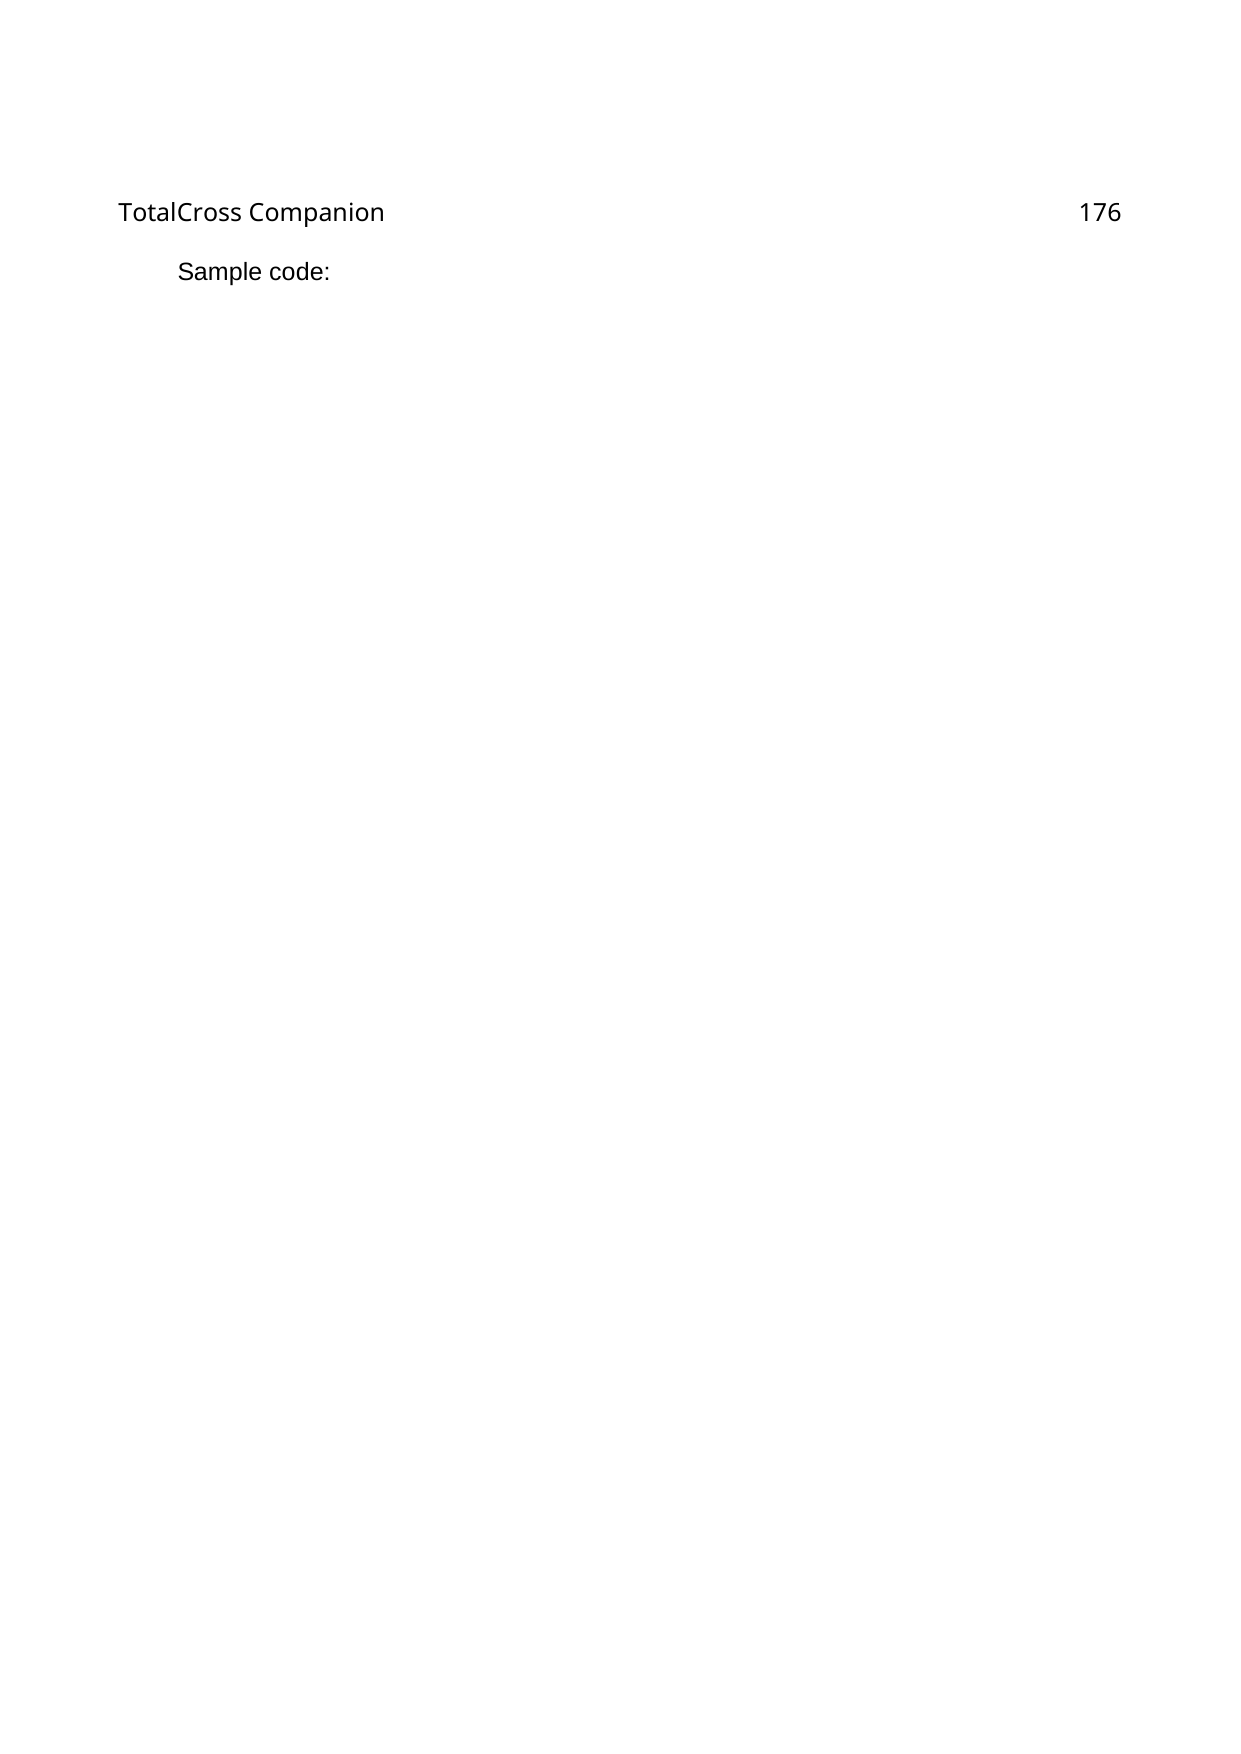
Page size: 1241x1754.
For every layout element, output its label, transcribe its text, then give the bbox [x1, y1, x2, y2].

text Sample code: [118, 258, 1122, 286]
